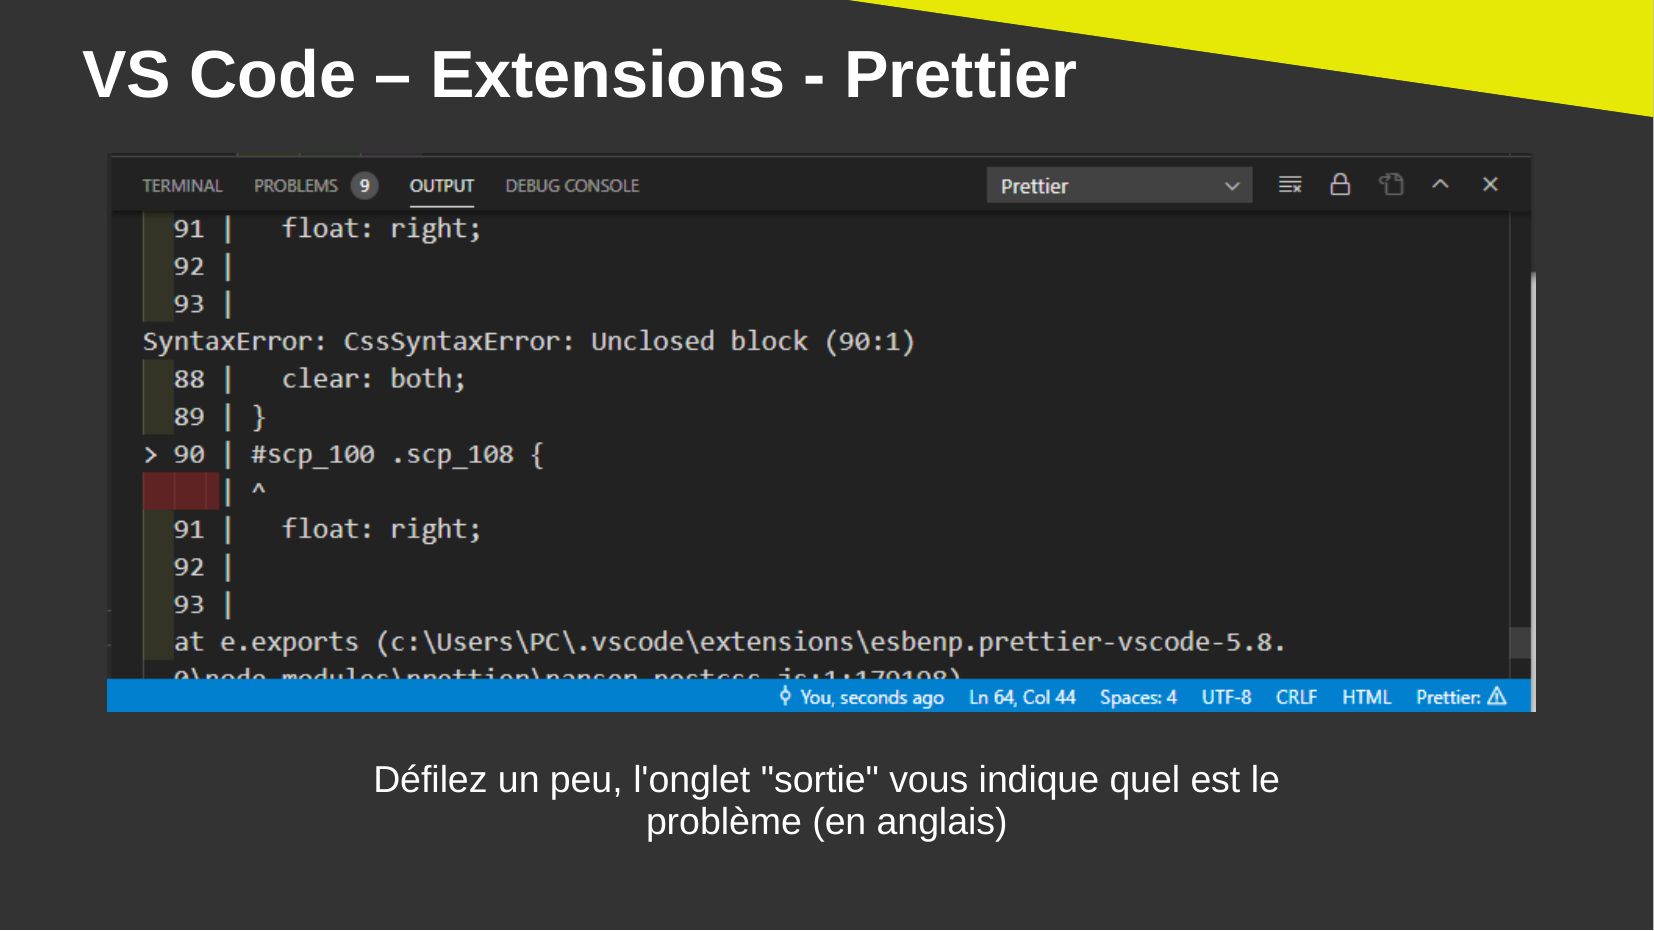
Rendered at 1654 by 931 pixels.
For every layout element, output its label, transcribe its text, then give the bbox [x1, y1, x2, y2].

title VS Code – Extensions - Prettier [82, 37, 1571, 115]
text_box Défilez un peu, l'onglet "sortie" vous indique quel est le problème (en anglais) [295, 751, 1359, 851]
picture [107, 153, 1536, 712]
text_box [848, 0, 1654, 118]
